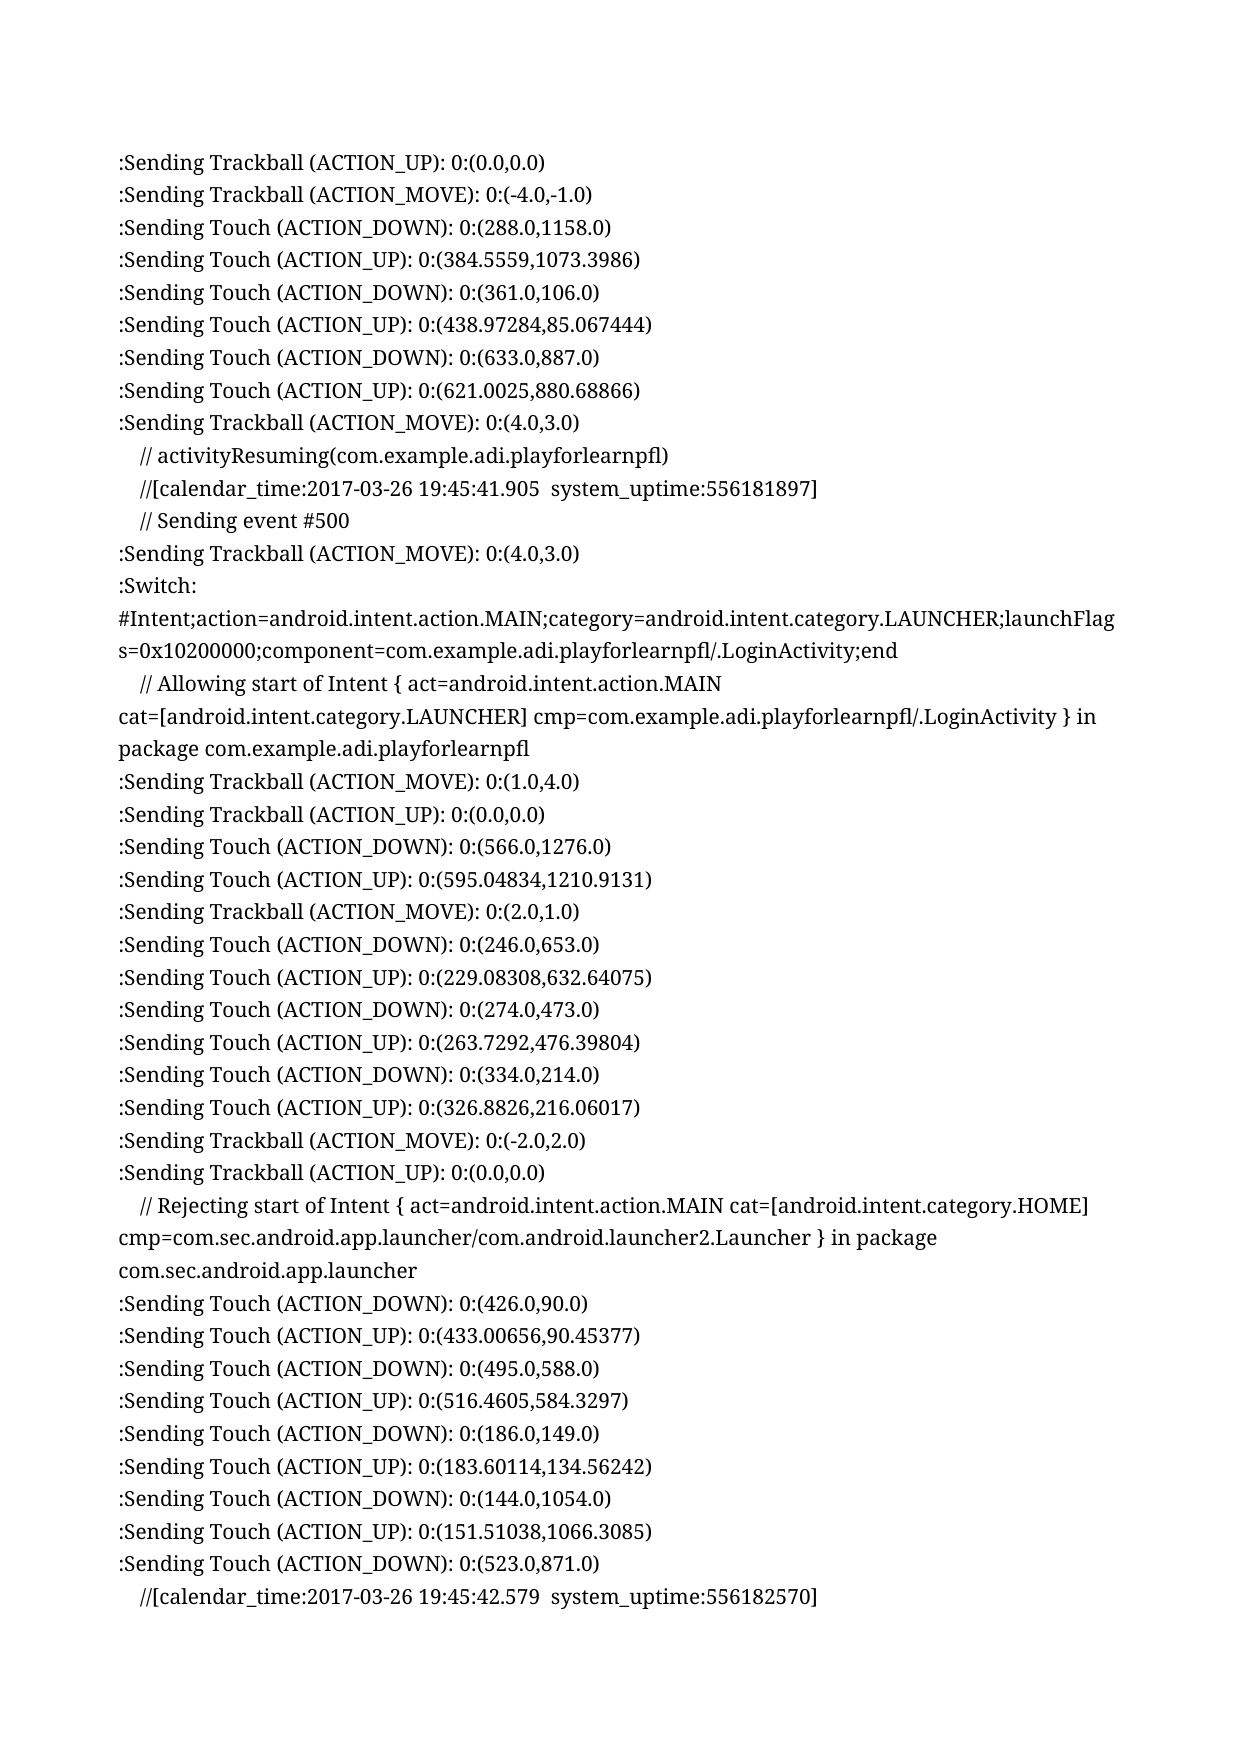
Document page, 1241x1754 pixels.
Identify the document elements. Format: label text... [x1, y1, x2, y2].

text :Sending Touch (ACTION_UP): 0:(516.4605,584.3297) [118, 1387, 1122, 1415]
text :Sending Touch (ACTION_DOWN): 0:(274.0,473.0) [118, 995, 1122, 1024]
text :Sending Trackball (ACTION_MOVE): 0:(4.0,3.0) [118, 539, 1122, 567]
text :Sending Touch (ACTION_DOWN): 0:(633.0,887.0) [118, 343, 1122, 372]
text // Sending event #500 [118, 506, 1122, 535]
text :Switch: #Intent;action=android.intent.action.MAIN;category=android.intent.category.LAUNCHER;launchFlags=0x10200000;component=com.example.adi.playforlearnpfl/.LoginActivity;end [118, 571, 1122, 665]
text :Sending Touch (ACTION_DOWN): 0:(523.0,871.0) [118, 1549, 1122, 1578]
text :Sending Touch (ACTION_UP): 0:(326.8826,216.06017) [118, 1093, 1122, 1122]
text :Sending Touch (ACTION_DOWN): 0:(495.0,588.0) [118, 1354, 1122, 1382]
text //[calendar_time:2017-03-26 19:45:41.905 system_uptime:556181897] [118, 474, 1122, 502]
text :Sending Touch (ACTION_DOWN): 0:(186.0,149.0) [118, 1419, 1122, 1448]
text :Sending Touch (ACTION_UP): 0:(229.08308,632.64075) [118, 963, 1122, 991]
text // Rejecting start of Intent { act=android.intent.action.MAIN cat=[android.intent.category.HOME] cmp=com.sec.android.app.launcher/com.android.launcher2.Launcher } in package com.sec.android.app.launcher [118, 1191, 1122, 1284]
text :Sending Touch (ACTION_UP): 0:(151.51038,1066.3085) [118, 1517, 1122, 1545]
text :Sending Touch (ACTION_UP): 0:(595.04834,1210.9131) [118, 865, 1122, 893]
text :Sending Touch (ACTION_DOWN): 0:(426.0,90.0) [118, 1289, 1122, 1317]
text :Sending Touch (ACTION_DOWN): 0:(288.0,1158.0) [118, 213, 1122, 241]
text :Sending Touch (ACTION_UP): 0:(433.00656,90.45377) [118, 1321, 1122, 1350]
text :Sending Touch (ACTION_UP): 0:(384.5559,1073.3986) [118, 245, 1122, 274]
text :Sending Touch (ACTION_UP): 0:(263.7292,476.39804) [118, 1028, 1122, 1056]
text :Sending Trackball (ACTION_MOVE): 0:(4.0,3.0) [118, 408, 1122, 437]
text :Sending Trackball (ACTION_MOVE): 0:(2.0,1.0) [118, 897, 1122, 926]
text :Sending Touch (ACTION_DOWN): 0:(361.0,106.0) [118, 278, 1122, 306]
text :Sending Touch (ACTION_DOWN): 0:(144.0,1054.0) [118, 1484, 1122, 1513]
text :Sending Trackball (ACTION_UP): 0:(0.0,0.0) [118, 800, 1122, 828]
text :Sending Trackball (ACTION_MOVE): 0:(-2.0,2.0) [118, 1126, 1122, 1154]
text :Sending Touch (ACTION_DOWN): 0:(334.0,214.0) [118, 1061, 1122, 1089]
text // Allowing start of Intent { act=android.intent.action.MAIN cat=[android.intent.category.LAUNCHER] cmp=com.example.adi.playforlearnpfl/.LoginActivity } in package com.example.adi.playforlearnpfl [118, 669, 1122, 763]
text :Sending Trackball (ACTION_UP): 0:(0.0,0.0) [118, 148, 1122, 176]
text :Sending Touch (ACTION_DOWN): 0:(246.0,653.0) [118, 930, 1122, 958]
text // activityResuming(com.example.adi.playforlearnpfl) [118, 441, 1122, 469]
text :Sending Trackball (ACTION_UP): 0:(0.0,0.0) [118, 1158, 1122, 1187]
text :Sending Touch (ACTION_DOWN): 0:(566.0,1276.0) [118, 832, 1122, 861]
text :Sending Trackball (ACTION_MOVE): 0:(1.0,4.0) [118, 767, 1122, 796]
text :Sending Touch (ACTION_UP): 0:(183.60114,134.56242) [118, 1452, 1122, 1480]
text :Sending Touch (ACTION_UP): 0:(438.97284,85.067444) [118, 311, 1122, 339]
text :Sending Touch (ACTION_UP): 0:(621.0025,880.68866) [118, 376, 1122, 404]
text //[calendar_time:2017-03-26 19:45:42.579 system_uptime:556182570] [118, 1582, 1122, 1611]
text :Sending Trackball (ACTION_MOVE): 0:(-4.0,-1.0) [118, 180, 1122, 209]
